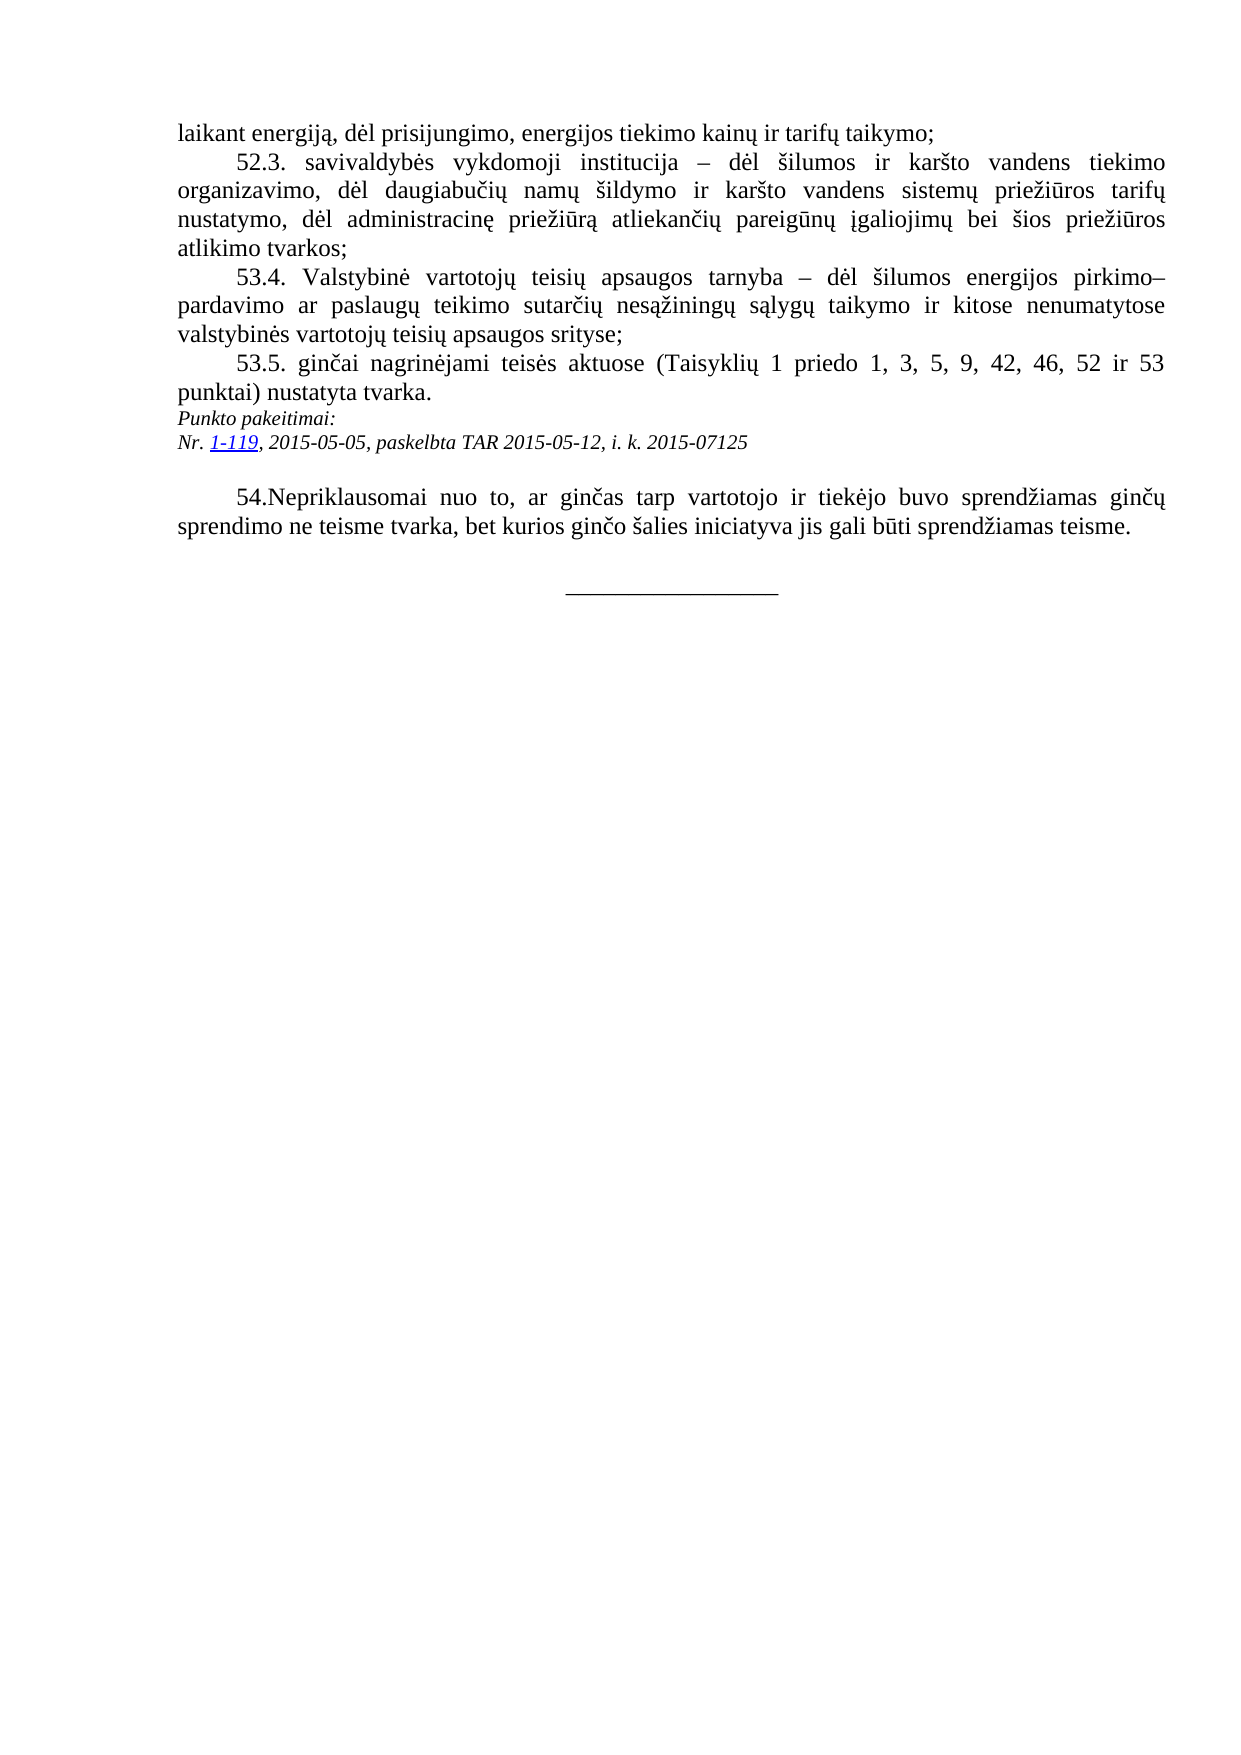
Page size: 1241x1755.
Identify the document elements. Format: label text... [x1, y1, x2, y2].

text 53.4. Valstybinė vartotojų teisių apsaugos tarnyba – dėl šilumos energijos pirkimo–pardavimo ar paslaugų teikimo sutarčių nesąžiningų sąlygų taikymo ir kitose nenumatytose valstybinės vartotojų teisių apsaugos srityse; [177, 262, 1166, 348]
text 53.5. ginčai nagrinėjami teisės aktuose (Taisyklių 1 priedo 1, 3, 5, 9, 42, 46, 52 ir 53 punktai) nustatyta tvarka. [177, 348, 1166, 406]
text laikant energiją, dėl prisijungimo, energijos tiekimo kainų ir tarifų taikymo; [177, 118, 1166, 147]
text 52.3. savivaldybės vykdomoji institucija – dėl šilumos ir karšto vandens tiekimo organizavimo, dėl daugiabučių namų šildymo ir karšto vandens sistemų priežiūros tarifų nustatymo, dėl administracinę priežiūrą atliekančių pareigūnų įgaliojimų bei šios priežiūros atlikimo tvarkos; [177, 147, 1166, 262]
text _________________ [177, 569, 1166, 597]
text Punkto pakeitimai: [177, 406, 1166, 430]
text 54.Nepriklausomai nuo to, ar ginčas tarp vartotojo ir tiekėjo buvo sprendžiamas ginčų sprendimo ne teisme tvarka, bet kurios ginčo šalies iniciatyva jis gali būti sprendžiamas teisme. [177, 482, 1166, 540]
text Nr. 1-119, 2015-05-05, paskelbta TAR 2015-05-12, i. k. 2015-07125 [177, 430, 1166, 454]
